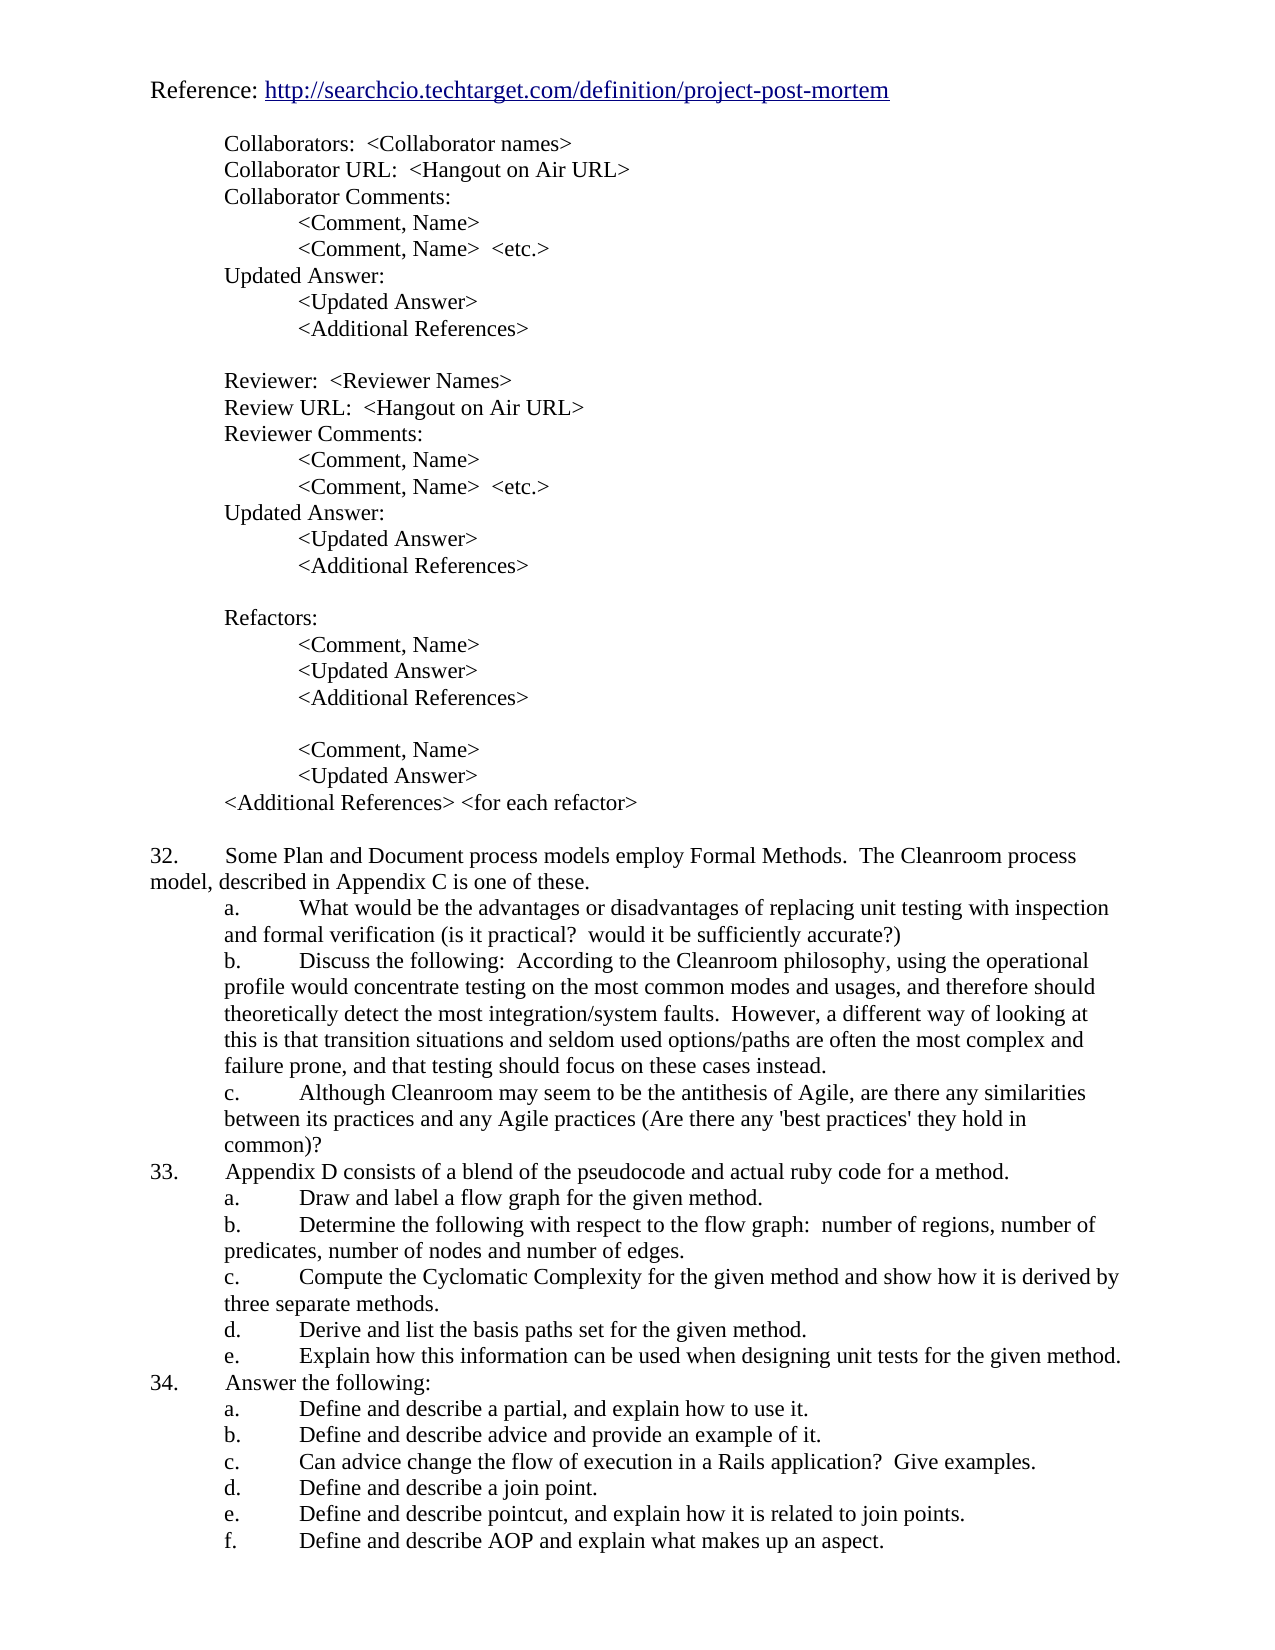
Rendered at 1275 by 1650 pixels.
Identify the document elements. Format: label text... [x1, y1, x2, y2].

text <Comment, Name> <etc.> [298, 473, 1125, 499]
text <Updated Answer> [298, 288, 1125, 314]
text <Updated Answer> [298, 525, 1125, 552]
text Reviewer Comments: [224, 420, 1125, 446]
text Reviewer: <Reviewer Names> [224, 367, 1125, 394]
text Updated Answer: [224, 262, 1125, 288]
text <Comment, Name> [298, 631, 1125, 657]
text <Comment, Name> [298, 446, 1125, 473]
text f. Define and describe AOP and explain what makes up an aspect. [224, 1527, 1125, 1553]
text 33. Appendix D consists of a blend of the pseudocode and actual ruby code for a method. [150, 1158, 1125, 1184]
text c. Can advice change the flow of execution in a Rails application? Give examples. [224, 1448, 1125, 1474]
text a. Draw and label a flow graph for the given method. [224, 1184, 1125, 1211]
text <Comment, Name> [298, 736, 1125, 763]
text b. Discuss the following: According to the Cleanroom philosophy, using the operational profile would concentrate testing on the most common modes and usages, and therefore should theoretically detect the most integration/system faults. However, a different way of looking at this is that transition situations and seldom used options/paths are often the most complex and failure prone, and that testing should focus on these cases instead. [224, 947, 1125, 1079]
text <Updated Answer> [298, 657, 1125, 683]
text Collaborator URL: <Hangout on Air URL> [224, 156, 1125, 183]
text a. Define and describe a partial, and explain how to use it. [224, 1395, 1125, 1421]
text <Additional References> [298, 683, 1125, 710]
text <Additional References> [298, 314, 1125, 341]
text <Additional References> <for each refactor> [224, 789, 1125, 842]
text Collaborators: <Collaborator names> [224, 130, 1125, 156]
text 32. Some Plan and Document process models employ Formal Methods. The Cleanroom process model, described in Appendix C is one of these. [150, 842, 1125, 894]
text Review URL: <Hangout on Air URL> [224, 394, 1125, 420]
text <Updated Answer> [298, 763, 1125, 789]
text <Additional References> [298, 552, 1125, 578]
text d. Derive and list the basis paths set for the given method. [224, 1316, 1125, 1342]
text e. Explain how this information can be used when designing unit tests for the given method. [224, 1342, 1125, 1369]
text d. Define and describe a join point. [224, 1474, 1125, 1501]
text <Comment, Name> <Comment, Name> <etc.> [298, 209, 1125, 262]
text c. Compute the Cyclomatic Complexity for the given method and show how it is derived by three separate methods. [224, 1263, 1125, 1316]
text b. Determine the following with respect to the flow graph: number of regions, number of predicates, number of nodes and number of edges. [224, 1211, 1125, 1263]
text Reference: http://searchcio.techtarget.com/definition/project-post-mortem [150, 75, 1125, 104]
text e. Define and describe pointcut, and explain how it is related to join points. [224, 1501, 1125, 1527]
text 34. Answer the following: [150, 1369, 1125, 1395]
text Collaborator Comments: [224, 183, 1125, 209]
text c. Although Cleanroom may seem to be the antithesis of Agile, are there any similarities between its practices and any Agile practices (Are there any 'best practices' they hold in common)? [224, 1079, 1125, 1158]
text a. What would be the advantages or disadvantages of replacing unit testing with inspection and formal verification (is it practical? would it be sufficiently accurate?) [224, 894, 1125, 947]
text b. Define and describe advice and provide an example of it. [224, 1421, 1125, 1448]
text Updated Answer: [224, 499, 1125, 525]
text Refactors: [224, 604, 1125, 631]
